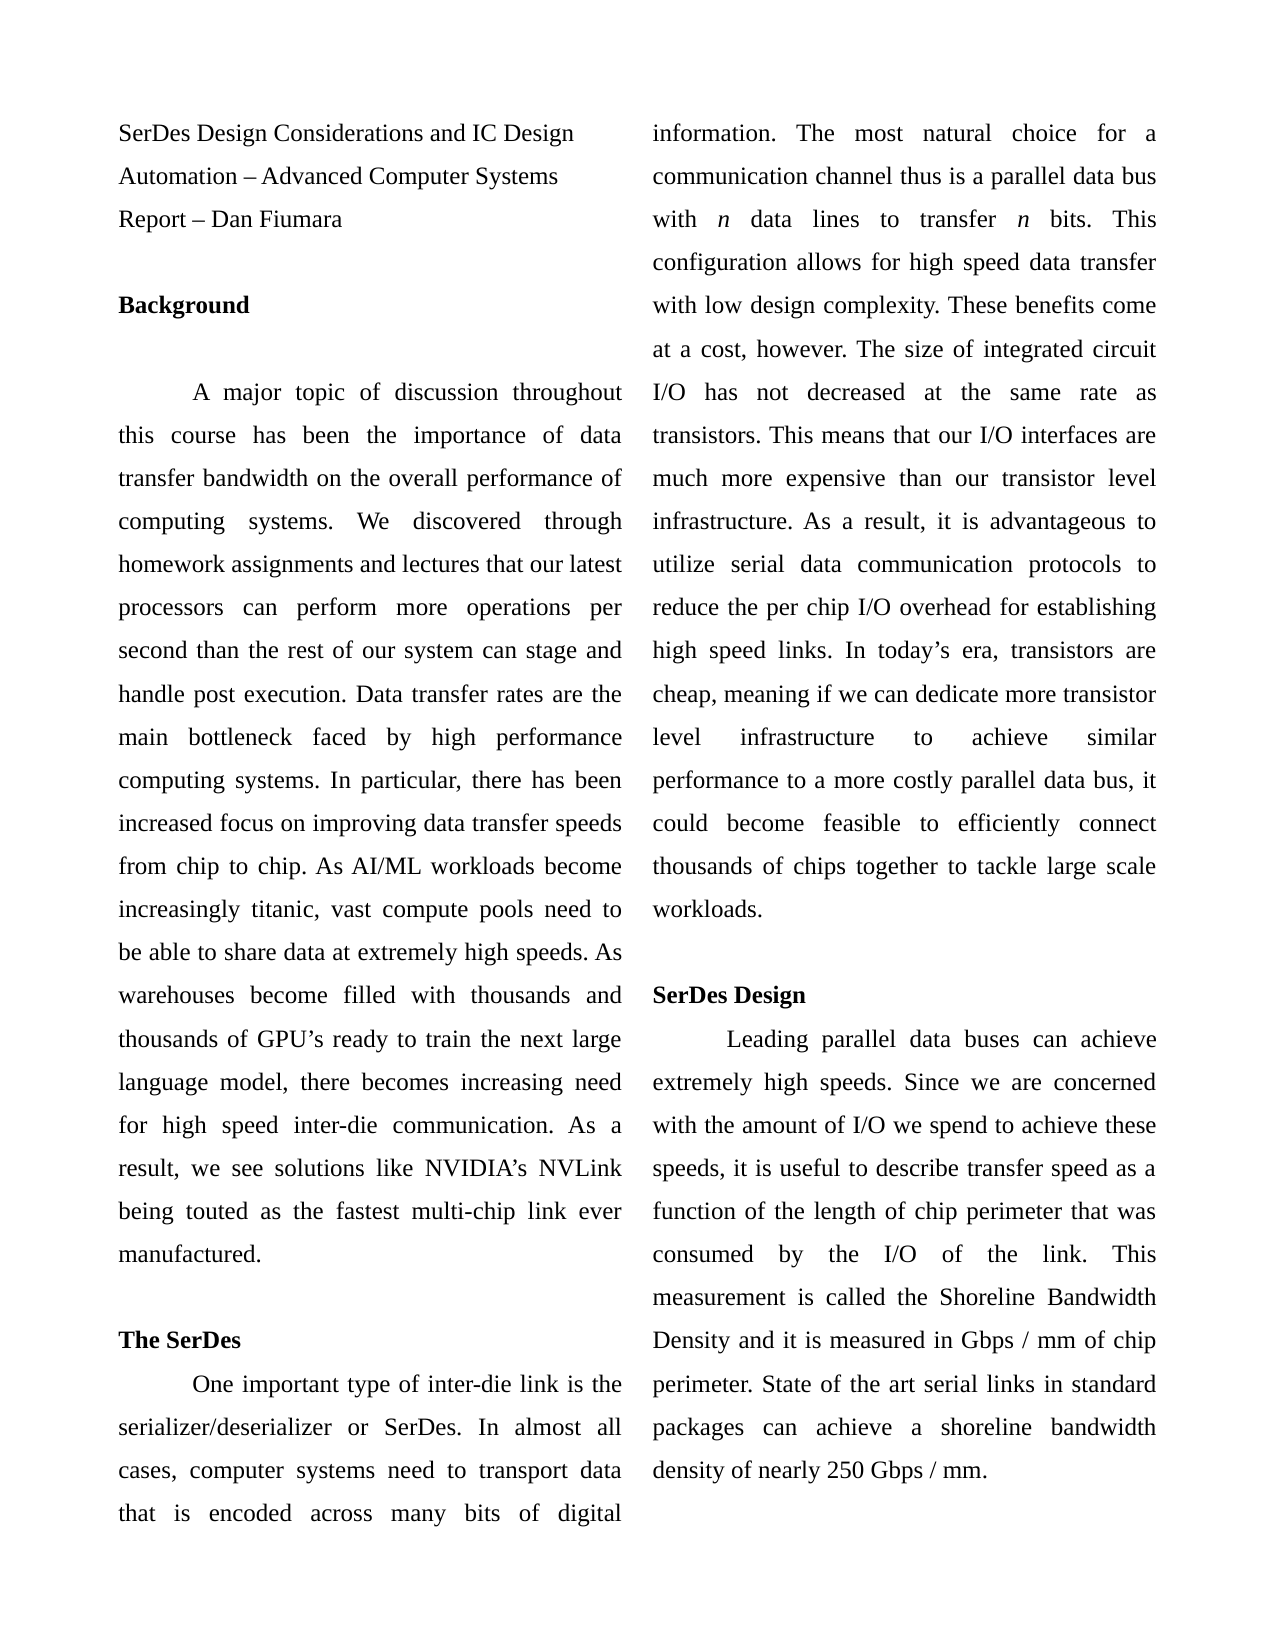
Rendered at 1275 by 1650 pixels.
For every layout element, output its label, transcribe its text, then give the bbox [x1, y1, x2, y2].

text Background [118, 291, 622, 319]
text SerDes Design [652, 981, 1157, 1009]
text information. The most natural choice for a communication channel thus is a parallel data bus with n data lines to transfer n bits. This configuration allows for high speed data transfer with low design complexity. These benefits come at a cost, however. The size of integrated circuit I/O has not decreased at the same rate as transistors. This means that our I/O interfaces are much more expensive than our transistor level infrastructure. As a result, it is advantageous to utilize serial data communication protocols to reduce the per chip I/O overhead for establishing high speed links. In today’s era, transistors are cheap, meaning if we can dedicate more transistor level infrastructure to achieve similar performance to a more costly parallel data bus, it could become feasible to efficiently connect thousands of chips together to tackle large scale workloads. [652, 118, 1157, 923]
text SerDes Design Considerations and IC Design Automation – Advanced Computer Systems Report – Dan Fiumara [118, 118, 622, 233]
text Leading parallel data buses can achieve extremely high speeds. Since we are concerned with the amount of I/O we spend to achieve these speeds, it is useful to describe transfer speed as a function of the length of chip perimeter that was consumed by the I/O of the link. This measurement is called the Shoreline Bandwidth Density and it is measured in Gbps / mm of chip perimeter. State of the art serial links in standard packages can achieve a shoreline bandwidth density of nearly 250 Gbps / mm. [652, 1024, 1157, 1484]
text The SerDes [118, 1326, 622, 1354]
text One important type of inter-die link is the serializer/deserializer or SerDes. In almost all cases, computer systems need to transport data that is encoded across many bits of digital [118, 1369, 622, 1527]
text A major topic of discussion throughout this course has been the importance of data transfer bandwidth on the overall performance of computing systems. We discovered through homework assignments and lectures that our latest processors can perform more operations per second than the rest of our system can stage and handle post execution. Data transfer rates are the main bottleneck faced by high performance computing systems. In particular, there has been increased focus on improving data transfer speeds from chip to chip. As AI/ML workloads become increasingly titanic, vast compute pools need to be able to share data at extremely high speeds. As warehouses become filled with thousands and thousands of GPU’s ready to train the next large language model, there becomes increasing need for high speed inter-die communication. As a result, we see solutions like NVIDIA’s NVLink being touted as the fastest multi-chip link ever manufactured. [118, 377, 622, 1268]
